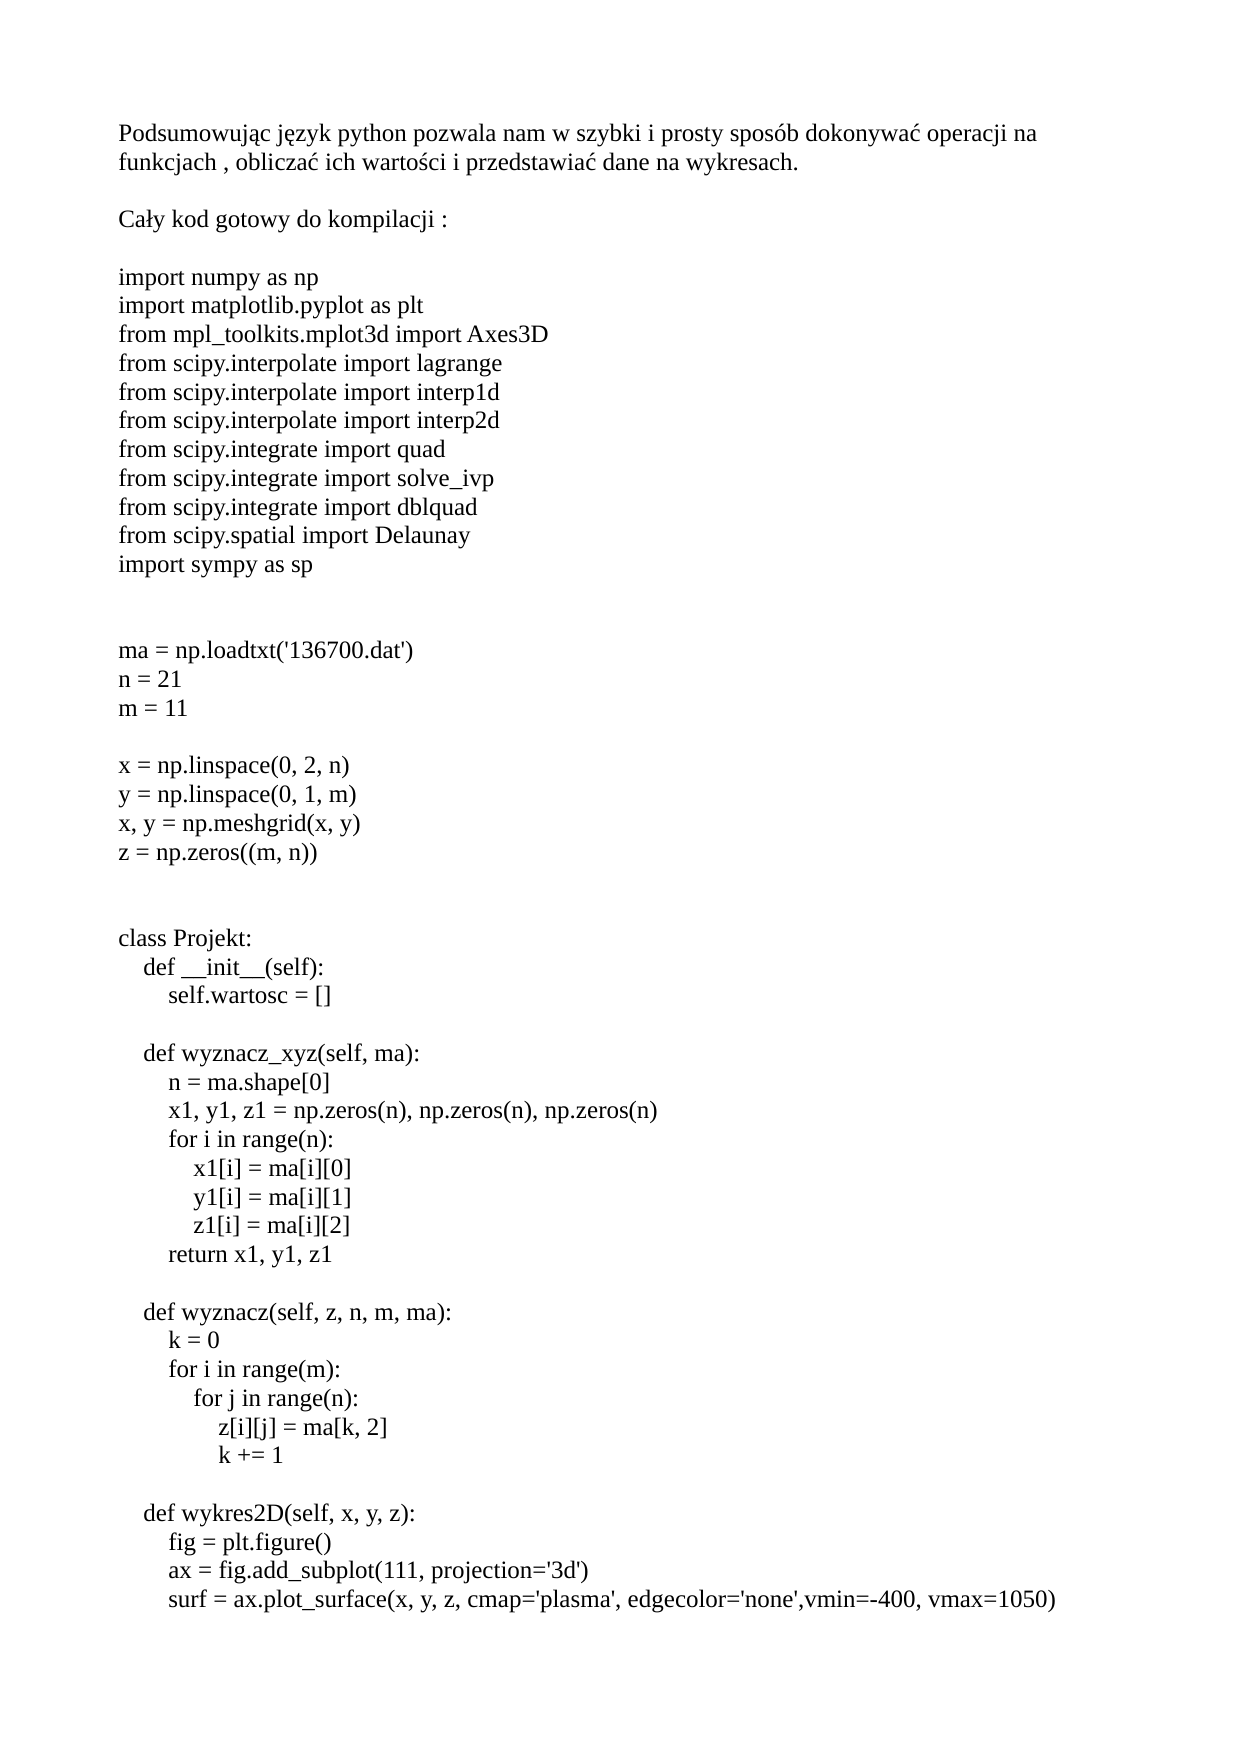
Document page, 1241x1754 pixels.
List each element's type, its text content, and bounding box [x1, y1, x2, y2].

text self.wartosc = [] [118, 981, 1122, 1009]
text import sympy as sp [118, 549, 1122, 578]
text x1[i] = ma[i][0] [118, 1153, 1122, 1182]
text n = ma.shape[0] [118, 1067, 1122, 1096]
text fig = plt.figure() [118, 1527, 1122, 1556]
text ma = np.loadtxt('136700.dat') [118, 636, 1122, 664]
text z1[i] = ma[i][2] [118, 1211, 1122, 1239]
text Cały kod gotowy do kompilacji : import numpy as np [118, 204, 1122, 291]
text class Projekt: [118, 923, 1122, 952]
text y = np.linspace(0, 1, m) [118, 779, 1122, 808]
text k += 1 [118, 1441, 1122, 1469]
text x = np.linspace(0, 2, n) [118, 751, 1122, 779]
text from scipy.spatial import Delaunay [118, 521, 1122, 549]
text z = np.zeros((m, n)) [118, 837, 1122, 866]
text return x1, y1, z1 [118, 1239, 1122, 1268]
text m = 11 [118, 693, 1122, 722]
text z[i][j] = ma[k, 2] [118, 1412, 1122, 1441]
text from scipy.integrate import dblquad [118, 492, 1122, 521]
text x, y = np.meshgrid(x, y) [118, 808, 1122, 837]
text n = 21 [118, 664, 1122, 693]
text from scipy.integrate import solve_ivp [118, 463, 1122, 492]
text def wykres2D(self, x, y, z): [118, 1498, 1122, 1527]
text for j in range(n): [118, 1383, 1122, 1412]
text from scipy.interpolate import interp1d [118, 377, 1122, 406]
text Podsumowując język python pozwala nam w szybki i prosty sposób dokonywać operacji na funkcjach , obliczać ich wartości i przedstawiać dane na wykresach. [118, 118, 1122, 176]
text for i in range(m): [118, 1354, 1122, 1383]
text from scipy.integrate import quad [118, 434, 1122, 463]
text from mpl_toolkits.mplot3d import Axes3D [118, 319, 1122, 348]
text ax = fig.add_subplot(111, projection='3d') [118, 1556, 1122, 1584]
text def wyznacz_xyz(self, ma): [118, 1038, 1122, 1067]
text import matplotlib.pyplot as plt [118, 291, 1122, 319]
text def wyznacz(self, z, n, m, ma): [118, 1297, 1122, 1326]
text k = 0 [118, 1326, 1122, 1354]
text surf = ax.plot_surface(x, y, z, cmap='plasma', edgecolor='none',vmin=-400, vmax=1050) [118, 1584, 1122, 1613]
text from scipy.interpolate import lagrange [118, 348, 1122, 377]
text def __init__(self): [118, 952, 1122, 981]
text from scipy.interpolate import interp2d [118, 406, 1122, 434]
text x1, y1, z1 = np.zeros(n), np.zeros(n), np.zeros(n) [118, 1096, 1122, 1124]
text for i in range(n): [118, 1124, 1122, 1153]
text y1[i] = ma[i][1] [118, 1182, 1122, 1211]
